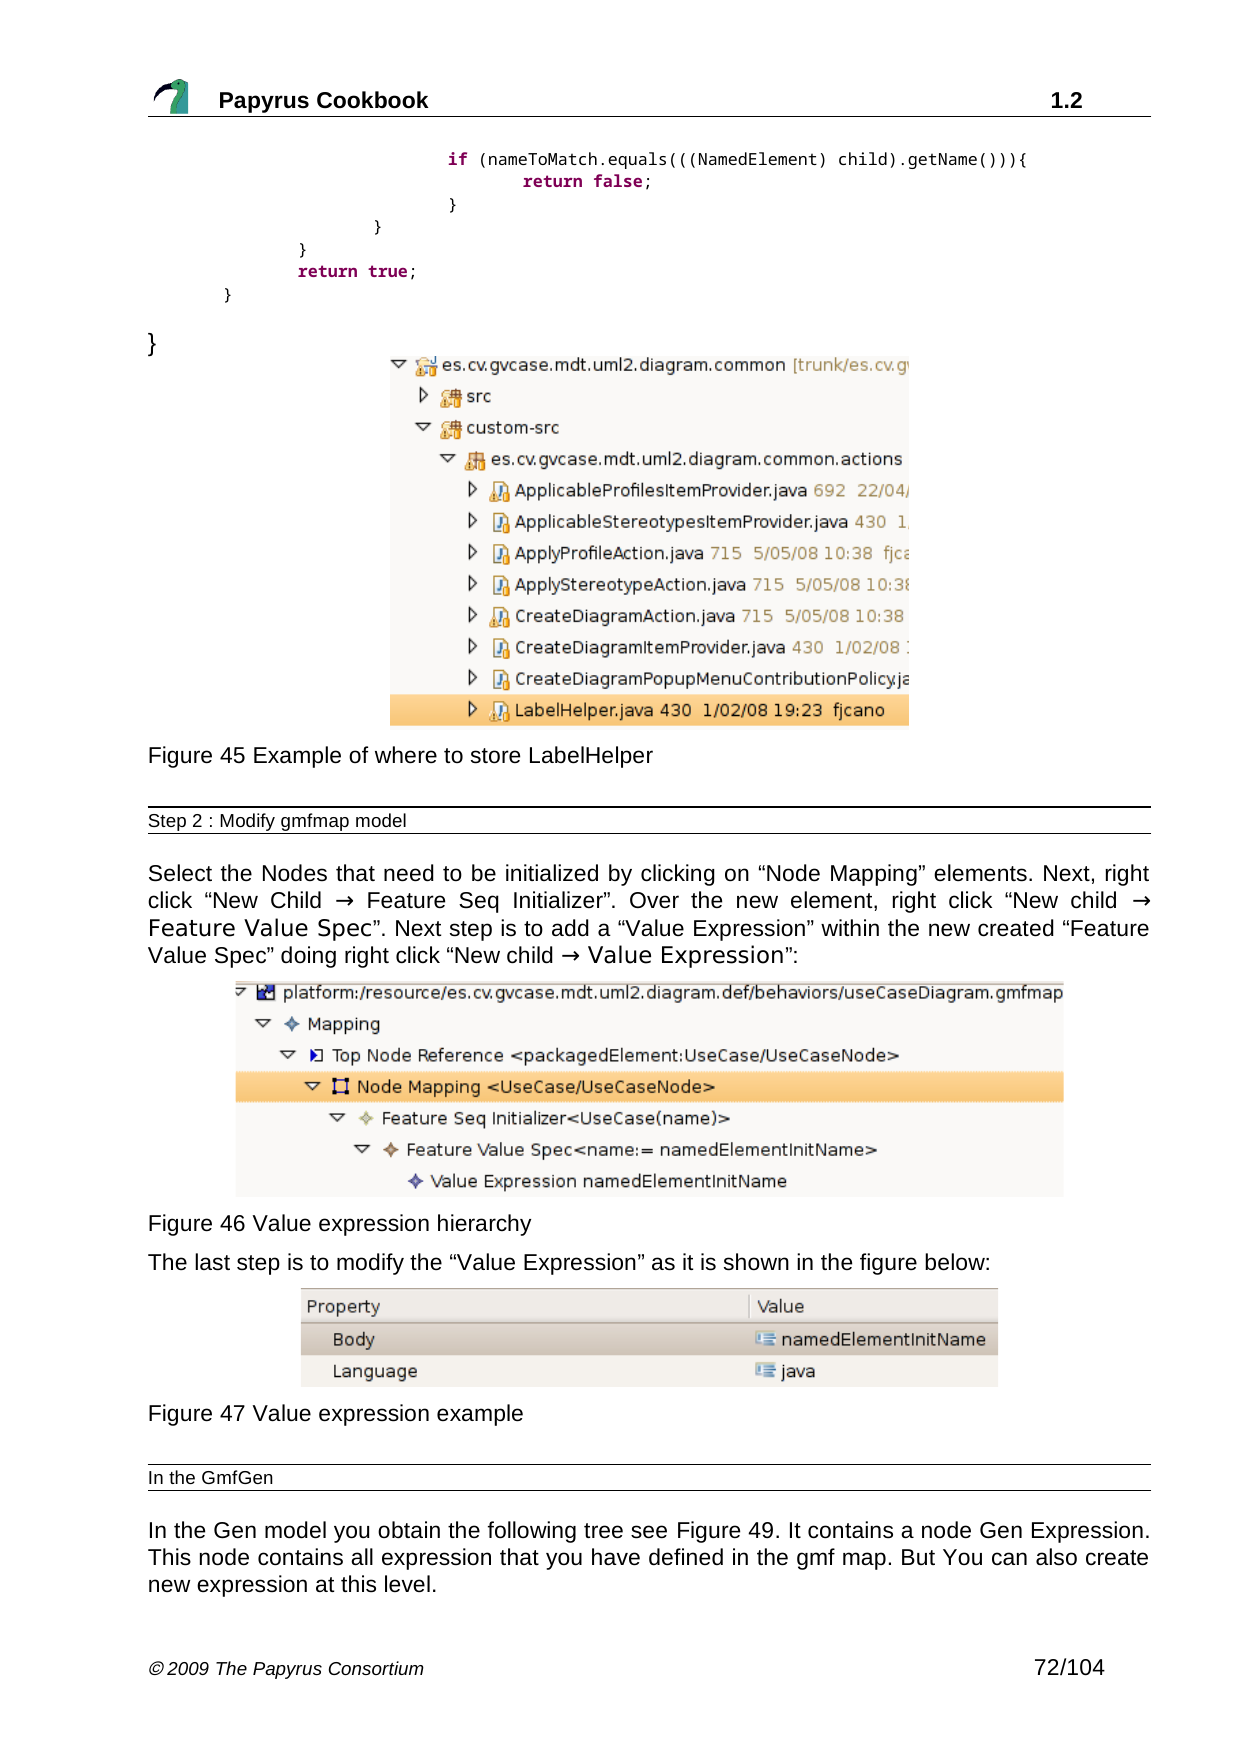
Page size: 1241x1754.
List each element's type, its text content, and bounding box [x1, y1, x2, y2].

text } [148, 283, 1151, 305]
text } [148, 238, 1151, 260]
text The last step is to modify the “Value Expression” as it is shown in the figure below: [148, 1249, 1151, 1276]
text Figure 46 Value expression hierarchy [148, 1209, 1151, 1236]
subtitle In the GmfGen [148, 1465, 1151, 1490]
text } [148, 193, 1151, 215]
text Select the Nodes that need to be initialized by clicking on “Node Mapping” elements. Next, right click “New Child → Feature Seq Initializer”. Over the new element, right click “New child → Feature Value Spec”. Next step is to add a “Value Expression” within the new created “Feature Value Spec” doing right click “New child → Value Expression”: [148, 859, 1151, 969]
text if (nameToMatch.equals(((NamedElement) child).getName())){ [148, 148, 1151, 170]
text return false; [148, 170, 1151, 193]
text return true; [148, 260, 1151, 283]
text Figure 47 Value expression example [148, 1399, 1151, 1426]
text Figure 45 Example of where to store LabelHelper [148, 742, 1151, 769]
text In the Gen model you obtain the following tree see Figure 49. It contains a node Gen Expression. This node contains all expression that you have defined in the gmf map. But You can also create new expression at this level. [148, 1516, 1151, 1597]
picture [153, 79, 189, 114]
text } [148, 328, 1151, 357]
picture [300, 1288, 999, 1387]
subtitle Step 2 : Modify gmfmap model [148, 808, 1151, 833]
picture [235, 981, 1064, 1197]
text } [148, 215, 1151, 238]
picture [390, 356, 909, 730]
